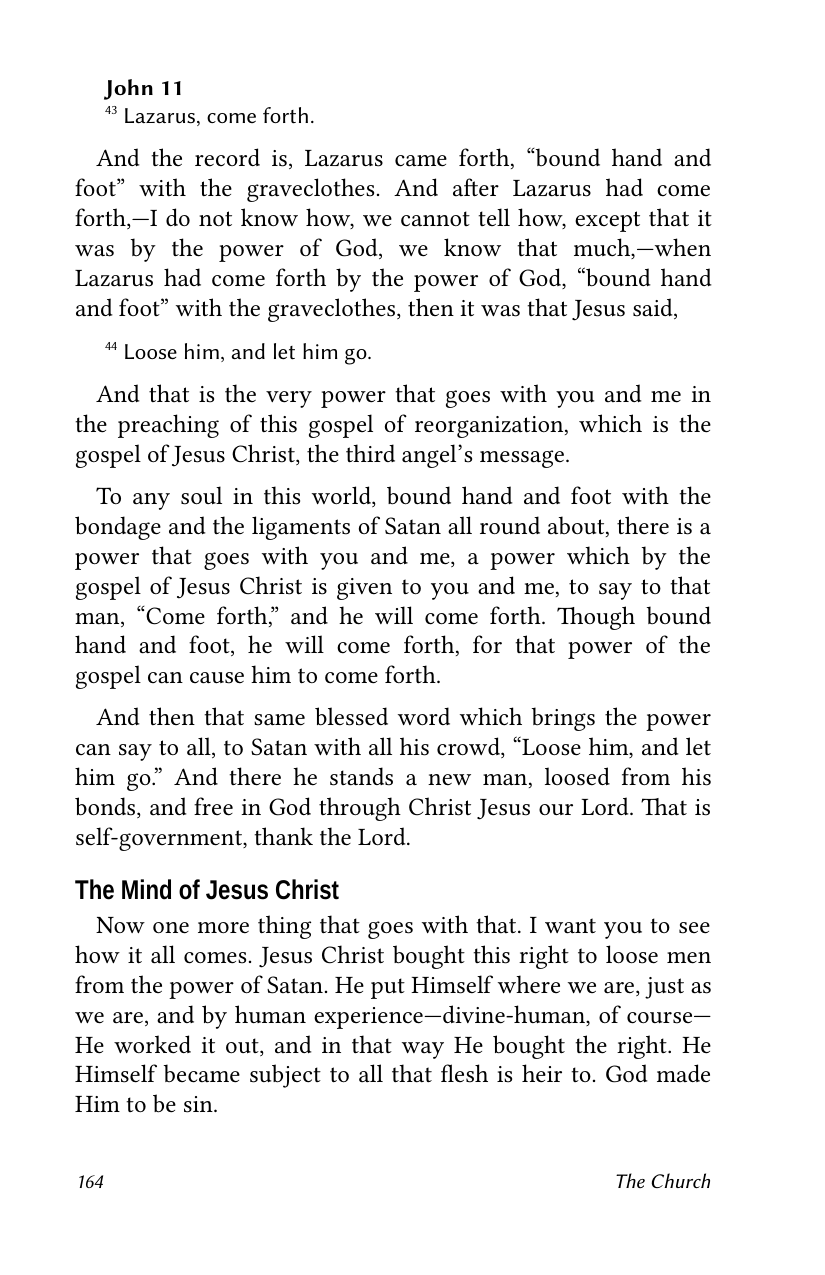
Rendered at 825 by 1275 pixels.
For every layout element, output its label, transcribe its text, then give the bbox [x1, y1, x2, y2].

subtitle The Mind of Jesus Christ [75, 874, 712, 905]
text And then that same blessed word which brings the power can say to all, to Satan with all his crowd, “Loose him, and let him go.” And there he stands a new man, loosed from his bonds, and free in God through Christ Jesus our Lord. That is self-government, thank the Lord. [75, 703, 712, 852]
text To any soul in this world, bound hand and foot with the bondage and the ligaments of Satan all round about, there is a power that goes with you and me, a power which by the gospel of Jesus Christ is given to you and me, to say to that man, “Come forth,” and he will come forth. Though bound hand and foot, he will come forth, for that power of the gospel can cause him to come forth. [75, 482, 712, 690]
text 44 Loose him, and let him go. [105, 339, 682, 365]
text 43 Lazarus, come forth. [105, 103, 682, 129]
text Now one more thing that goes with that. I want you to see how it all comes. Jesus Christ bought this right to loose men from the power of Satan. He put Himself where we are, just as we are, and by human experience—divine-human, of course—He worked it out, and in that way He bought the right. He Himself became subject to all that flesh is heir to. God made Him to be sin. [75, 911, 712, 1119]
text And the record is, Lazarus came forth, “bound hand and foot” with the graveclothes. And after Lazarus had come forth,—I do not know how, we cannot tell how, except that it was by the power of God, we know that much,—when Lazarus had come forth by the power of God, “bound hand and foot” with the graveclothes, then it was that Jesus said, [75, 144, 712, 322]
text John 11 [105, 75, 712, 101]
text And that is the very power that goes with you and me in the preaching of this gospel of reorganization, which is the gospel of Jesus Christ, the third angel’s message. [75, 380, 712, 469]
